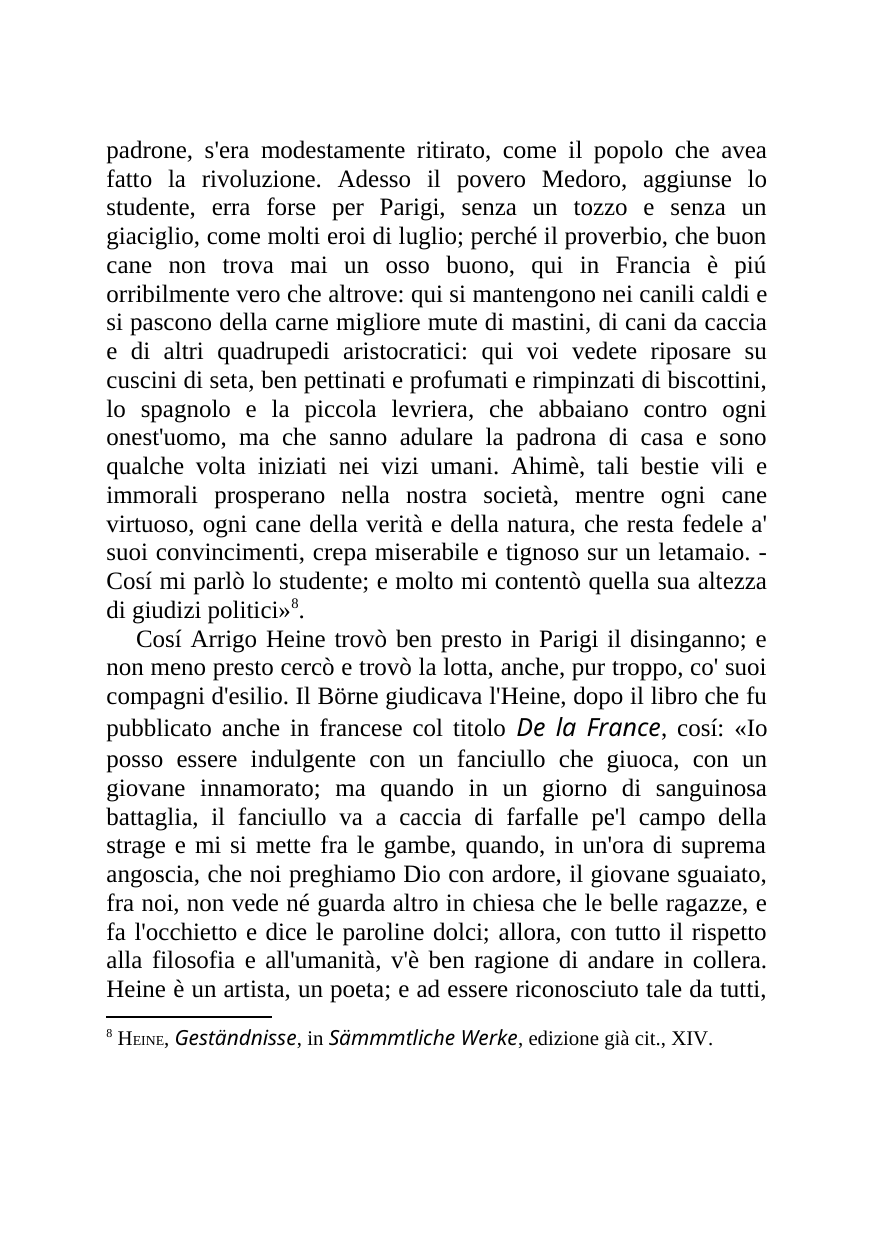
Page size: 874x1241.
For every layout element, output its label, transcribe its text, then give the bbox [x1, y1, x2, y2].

text Cosí Arrigo Heine trovò ben presto in Parigi il disinganno; e non meno presto cercò e trovò la lotta, anche, pur troppo, co' suoi compagni d'esilio. Il Börne giudicava l'Heine, dopo il libro che fu pubblicato anche in francese col titolo De la France, cosí: «Io posso essere indulgente con un fanciullo che giuoca, con un giovane innamorato; ma quando in un giorno di sanguinosa battaglia, il fanciullo va a caccia di farfalle pe'l campo della strage e mi si mette fra le gambe, quando, in un'ora di suprema angoscia, che noi preghiamo Dio con ardore, il giovane sguaiato, fra noi, non vede né guarda altro in chiesa che le belle ragazze, e fa l'occhietto e dice le paroline dolci; allora, con tutto il rispetto alla filosofia e all'umanità, v'è ben ragione di andare in collera. Heine è un artista, un poeta; e ad essere riconosciuto tale da tutti, [106, 624, 768, 1003]
text Heine, Geständnisse, in Sämmmtliche Werke, edizione già cit., XIV. [106, 1023, 768, 1052]
text padrone, s'era modestamente ritirato, come il popolo che avea fatto la rivoluzione. Adesso il povero Medoro, aggiunse lo studente, erra forse per Parigi, senza un tozzo e senza un giaciglio, come molti eroi di luglio; perché il proverbio, che buon cane non trova mai un osso buono, qui in Francia è piú orribilmente vero che altrove: qui si mantengono nei canili caldi e si pascono della carne migliore mute di mastini, di cani da caccia e di altri quadrupedi aristocratici: qui voi vedete riposare su cuscini di seta, ben pettinati e profumati e rimpinzati di biscottini, lo spagnolo e la piccola levriera, che abbaiano contro ogni onest'uomo, ma che sanno adulare la padrona di casa e sono qualche volta iniziati nei vizi umani. Ahimè, tali bestie vili e immorali prosperano nella nostra società, mentre ogni cane virtuoso, ogni cane della verità e della natura, che resta fedele a' suoi convincimenti, crepa miserabile e tignoso sur un letamaio. - Cosí mi parlò lo studente; e molto mi contentò quella sua altezza di giudizi politici». [106, 135, 768, 624]
